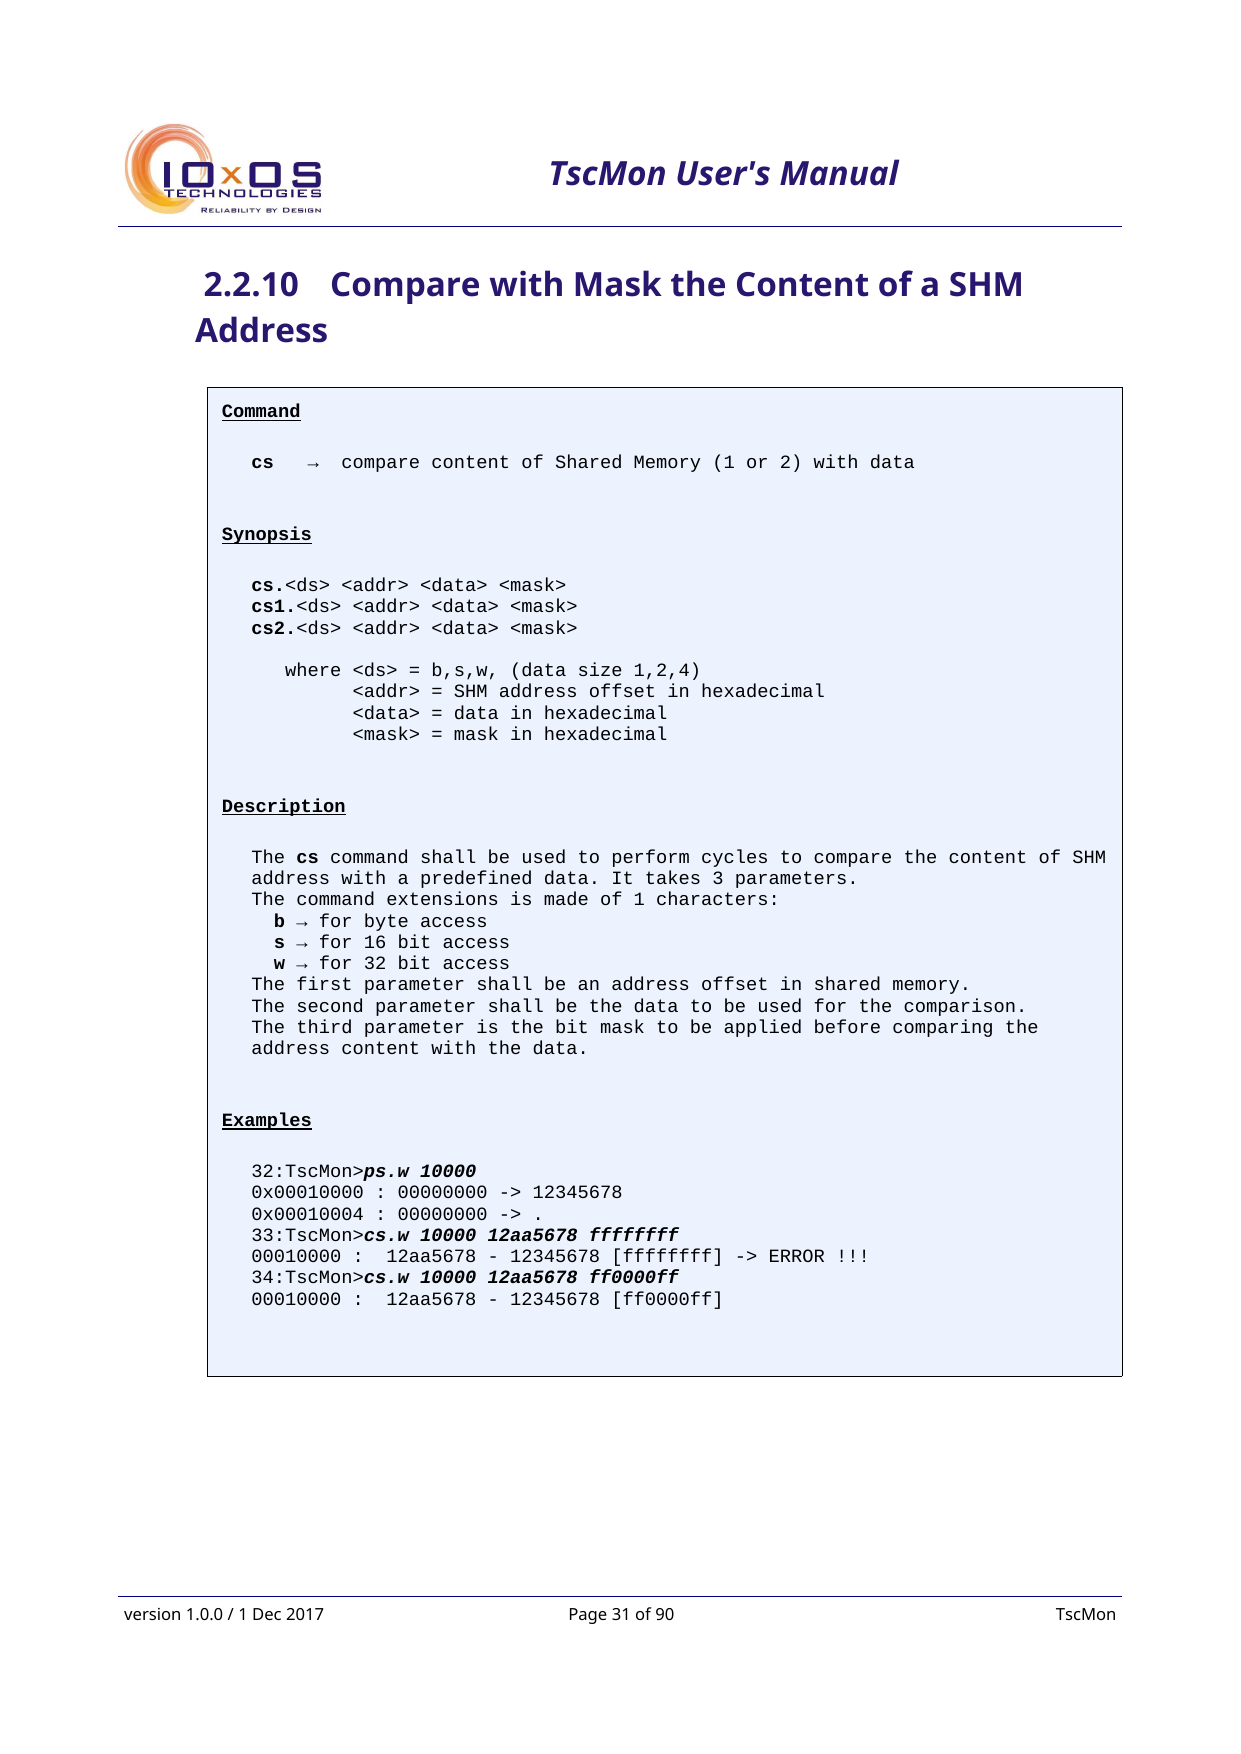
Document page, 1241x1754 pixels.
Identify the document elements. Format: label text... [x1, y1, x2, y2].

text 00010000 : 12aa5678 - 12345678 [ff0000ff] [208, 1289, 1122, 1325]
text cs2.<ds> <addr> <data> <mask> [208, 618, 1122, 640]
text cs → compare content of Shared Memory (1 or 2) with data [208, 438, 1122, 474]
text b → for byte access [208, 911, 1122, 933]
text where <ds> = b,s,w, (data size 1,2,4) [208, 661, 1122, 682]
text w → for 32 bit access [208, 954, 1122, 975]
picture [123, 123, 323, 217]
subtitle Examples [208, 1096, 1122, 1147]
text 33:TscMon>cs.w 10000 12aa5678 ffffffff [208, 1226, 1122, 1247]
text s → for 16 bit access [208, 933, 1122, 954]
text The first parameter shall be an address offset in shared memory. [208, 975, 1122, 996]
text <data> = data in hexadecimal [208, 703, 1122, 725]
subtitle Compare with Mask the Content of a SHM Address [195, 261, 1122, 352]
text The third parameter is the bit mask to be applied before comparing the address content with the data. [208, 1018, 1122, 1060]
text 34:TscMon>cs.w 10000 12aa5678 ff0000ff [208, 1268, 1122, 1289]
subtitle Synopsis [208, 510, 1122, 561]
text <mask> = mask in hexadecimal [208, 725, 1122, 746]
text 0x00010004 : 00000000 -> . [208, 1204, 1122, 1226]
text The command extensions is made of 1 characters: [208, 890, 1122, 911]
text cs.<ds> <addr> <data> <mask> [208, 561, 1122, 597]
text cs1.<ds> <addr> <data> <mask> [208, 597, 1122, 618]
subtitle Description [208, 782, 1122, 833]
text 32:TscMon>ps.w 10000 [208, 1147, 1122, 1183]
text 0x00010000 : 00000000 -> 12345678 [208, 1183, 1122, 1204]
text The cs command shall be used to perform cycles to compare the content of SHM address with a predefined data. It takes 3 parameters. [208, 833, 1122, 890]
text The second parameter shall be the data to be used for the comparison. [208, 996, 1122, 1018]
text Command [208, 388, 1122, 438]
text 00010000 : 12aa5678 - 12345678 [ffffffff] -> ERROR !!! [208, 1247, 1122, 1268]
text <addr> = SHM address offset in hexadecimal [208, 682, 1122, 703]
